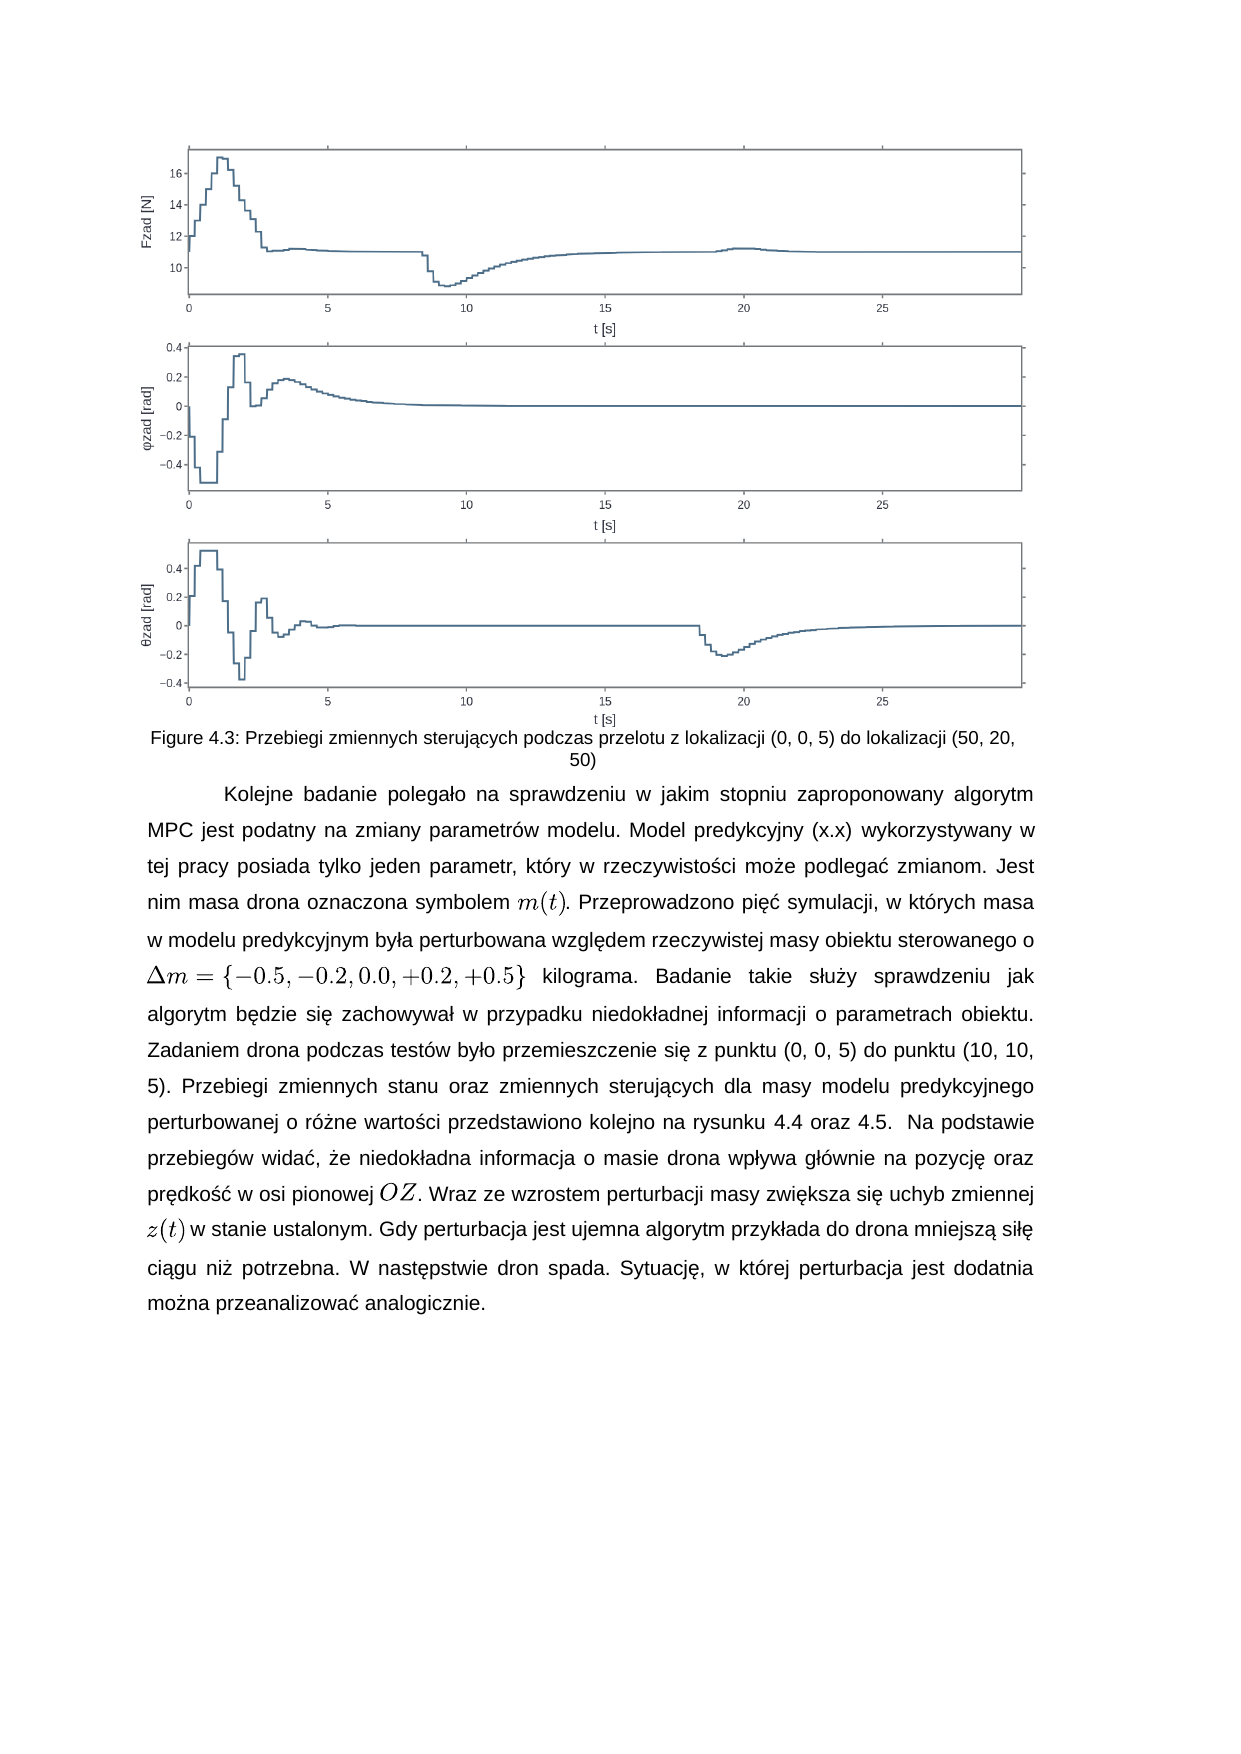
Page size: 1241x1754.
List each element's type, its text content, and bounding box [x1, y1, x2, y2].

picture [138, 145, 1027, 727]
text Kolejne badanie polegało na sprawdzeniu w jakim stopniu zaproponowany algorytm MPC jest podatny na zmiany parametrów modelu. Model predykcyjny (x.x) wykorzystywany w tej pracy posiada tylko jeden parametr, który w rzeczywistości może podlegać zmianom. Jest nim masa drona oznaczona symbolem . Przeprowadzono pięć symulacji, w których masa w modelu predykcyjnym była perturbowana względem rzeczywistej masy obiektu sterowanego o kilograma. Badanie takie służy sprawdzeniu jak algorytm będzie się zachowywał w przypadku niedokładnej informacji o parametrach obiektu. Zadaniem drona podczas testów było przemieszczenie się z punktu (0, 0, 5) do punktu (10, 10, 5). Przebiegi zmiennych stanu oraz zmiennych sterujących dla masy modelu predykcyjnego perturbowanej o różne wartości przedstawiono kolejno na rysunku 4.4 oraz 4.5. Na podstawie przebiegów widać, że niedokładna informacja o masie drona wpływa głównie na pozycję oraz prędkość w osi pionowej . Wraz ze wzrostem perturbacji masy zwiększa się uchyb zmiennej w stanie ustalonym. Gdy perturbacja jest ujemna algorytm przykłada do drona mniejszą siłę ciągu niż potrzebna. W następstwie dron spada. Sytuację, w której perturbacja jest dodatnia można przeanalizować analogicznie. [147, 147, 1035, 1315]
text Figure 4.3: Przebiegi zmiennych sterujących podczas przelotu z lokalizacji (0, 0, 5) do lokalizacji (50, 20, 50) [139, 727, 1027, 770]
